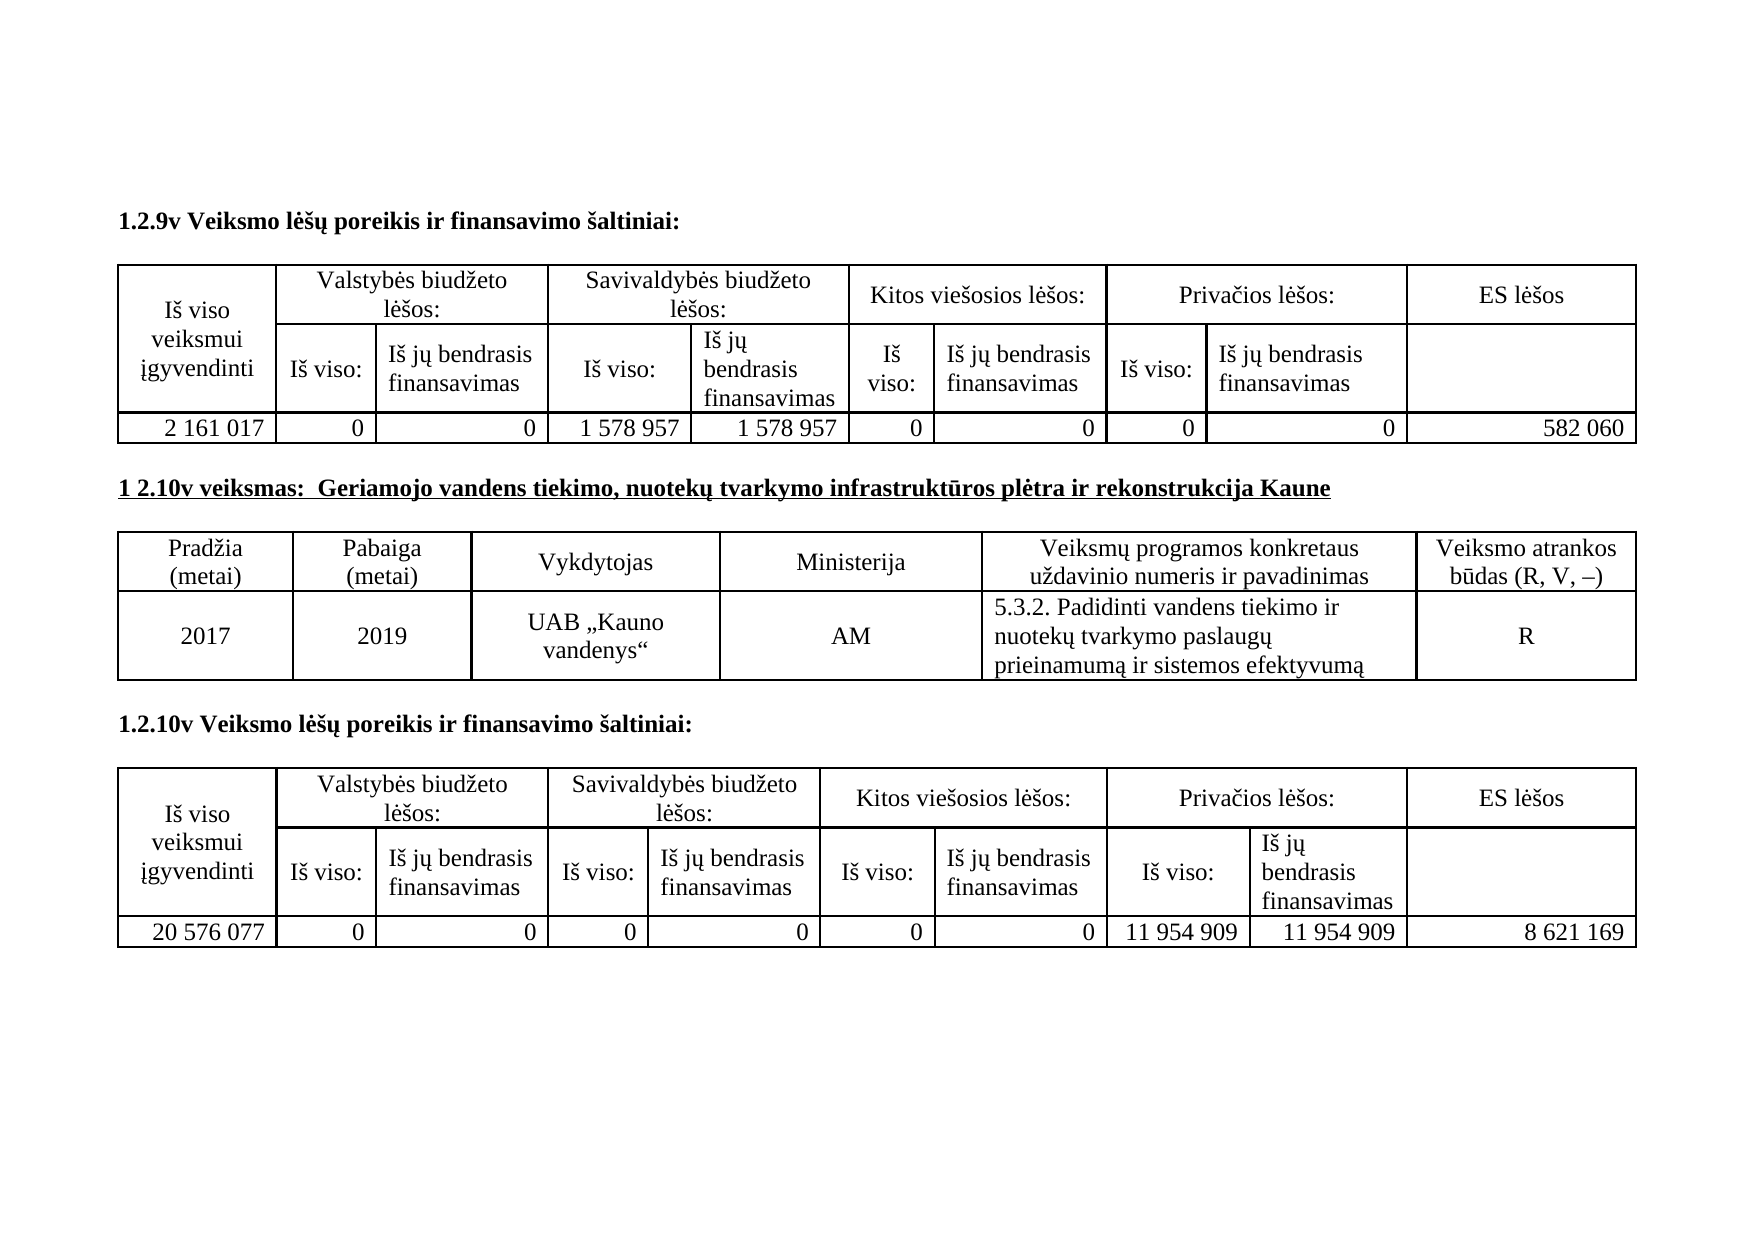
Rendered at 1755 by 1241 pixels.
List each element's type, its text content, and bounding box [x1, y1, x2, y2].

table_header Valstybės biudžeto lėšos: [278, 769, 547, 826]
table_cell Iš jų bendrasis finansavimas [377, 325, 547, 411]
table_cell 2019 [294, 592, 470, 678]
table_cell 2 161 017 [119, 414, 275, 442]
table_header Savivaldybės biudžeto lėšos: [549, 769, 819, 826]
table_cell Iš viso: [277, 325, 375, 411]
table_cell [1408, 829, 1635, 915]
table_header Savivaldybės biudžeto lėšos: [549, 266, 848, 323]
table_cell Iš jų bendrasis finansavimas [935, 325, 1105, 411]
table_cell 0 [935, 414, 1105, 442]
table_header ES lėšos [1408, 266, 1635, 323]
table_header Privačios lėšos: [1108, 266, 1406, 323]
table_header ES lėšos [1408, 769, 1635, 826]
table_header Ministerija [721, 533, 981, 590]
table_header Veiksmų programos konkretaus uždavinio numeris ir pavadinimas [983, 533, 1415, 590]
table_cell 5.3.2. Padidinti vandens tiekimo ir nuotekų tvarkymo paslaugų prieinamumą ir sistemos efektyvumą [983, 592, 1415, 678]
table_cell 0 [377, 917, 547, 946]
table_cell Iš jų bendrasis finansavimas [1251, 829, 1406, 915]
table_cell 1 578 957 [692, 414, 848, 442]
table_cell 0 [850, 414, 933, 442]
table_cell AM [721, 592, 981, 678]
text 1 2.10v veiksmas: Geriamojo vandens tiekimo, nuotekų tvarkymo infrastruktūros plėtra ir rekonstrukcija Kaune [118, 473, 1636, 502]
table_header Vykdytojas [473, 533, 719, 590]
table_cell 8 621 169 [1408, 917, 1635, 946]
table_cell Iš jų bendrasis finansavimas [936, 829, 1106, 915]
table_header Kitos viešosios lėšos: [850, 266, 1105, 323]
table_cell Iš jų bendrasis finansavimas [377, 829, 547, 915]
table_cell 0 [821, 917, 934, 946]
text 1.2.10v Veiksmo lėšų poreikis ir finansavimo šaltiniai: [118, 709, 1636, 738]
table_cell Iš jų bendrasis finansavimas [649, 829, 819, 915]
table_cell 0 [549, 917, 647, 946]
table_cell Iš jų bendrasis finansavimas [692, 325, 848, 411]
table_cell Iš viso: [278, 829, 375, 915]
table_header Privačios lėšos: [1108, 769, 1406, 826]
text 1.2.9v Veiksmo lėšų poreikis ir finansavimo šaltiniai: [118, 206, 1636, 235]
table_cell 0 [278, 917, 375, 946]
table_cell 1 578 957 [549, 414, 690, 442]
table_cell 0 [277, 414, 375, 442]
table_cell UAB „Kauno vandenys“ [473, 592, 719, 678]
table_header Pradžia (metai) [119, 533, 292, 590]
table_cell 0 [649, 917, 819, 946]
table_header Veiksmo atrankos būdas (R, V, –) [1418, 533, 1635, 590]
table_cell 582 060 [1408, 414, 1635, 442]
table_cell 0 [1108, 414, 1205, 442]
table_cell 11 954 909 [1251, 917, 1406, 946]
table_header Kitos viešosios lėšos: [821, 769, 1106, 826]
table_cell [1408, 325, 1635, 411]
table_cell R [1418, 592, 1635, 678]
table_cell 20 576 077 [119, 917, 275, 946]
table_cell 11 954 909 [1108, 917, 1249, 946]
table_cell 0 [936, 917, 1106, 946]
table_cell Iš viso: [1108, 325, 1205, 411]
table_cell Iš viso: [549, 829, 647, 915]
table_header Pabaiga (metai) [294, 533, 470, 590]
table_cell 0 [1208, 414, 1406, 442]
table_header Valstybės biudžeto lėšos: [277, 266, 547, 323]
table_cell Iš jų bendrasis finansavimas [1208, 325, 1406, 411]
table_header Iš viso veiksmui įgyvendinti [119, 769, 275, 915]
table_cell Iš viso: [821, 829, 934, 915]
table_cell Iš viso: [549, 325, 690, 411]
table_cell 0 [377, 414, 547, 442]
table_cell Iš viso: [1108, 829, 1249, 915]
table_header Iš viso veiksmui įgyvendinti [119, 266, 275, 411]
table_cell Iš viso: [850, 325, 933, 411]
table_cell 2017 [119, 592, 292, 678]
